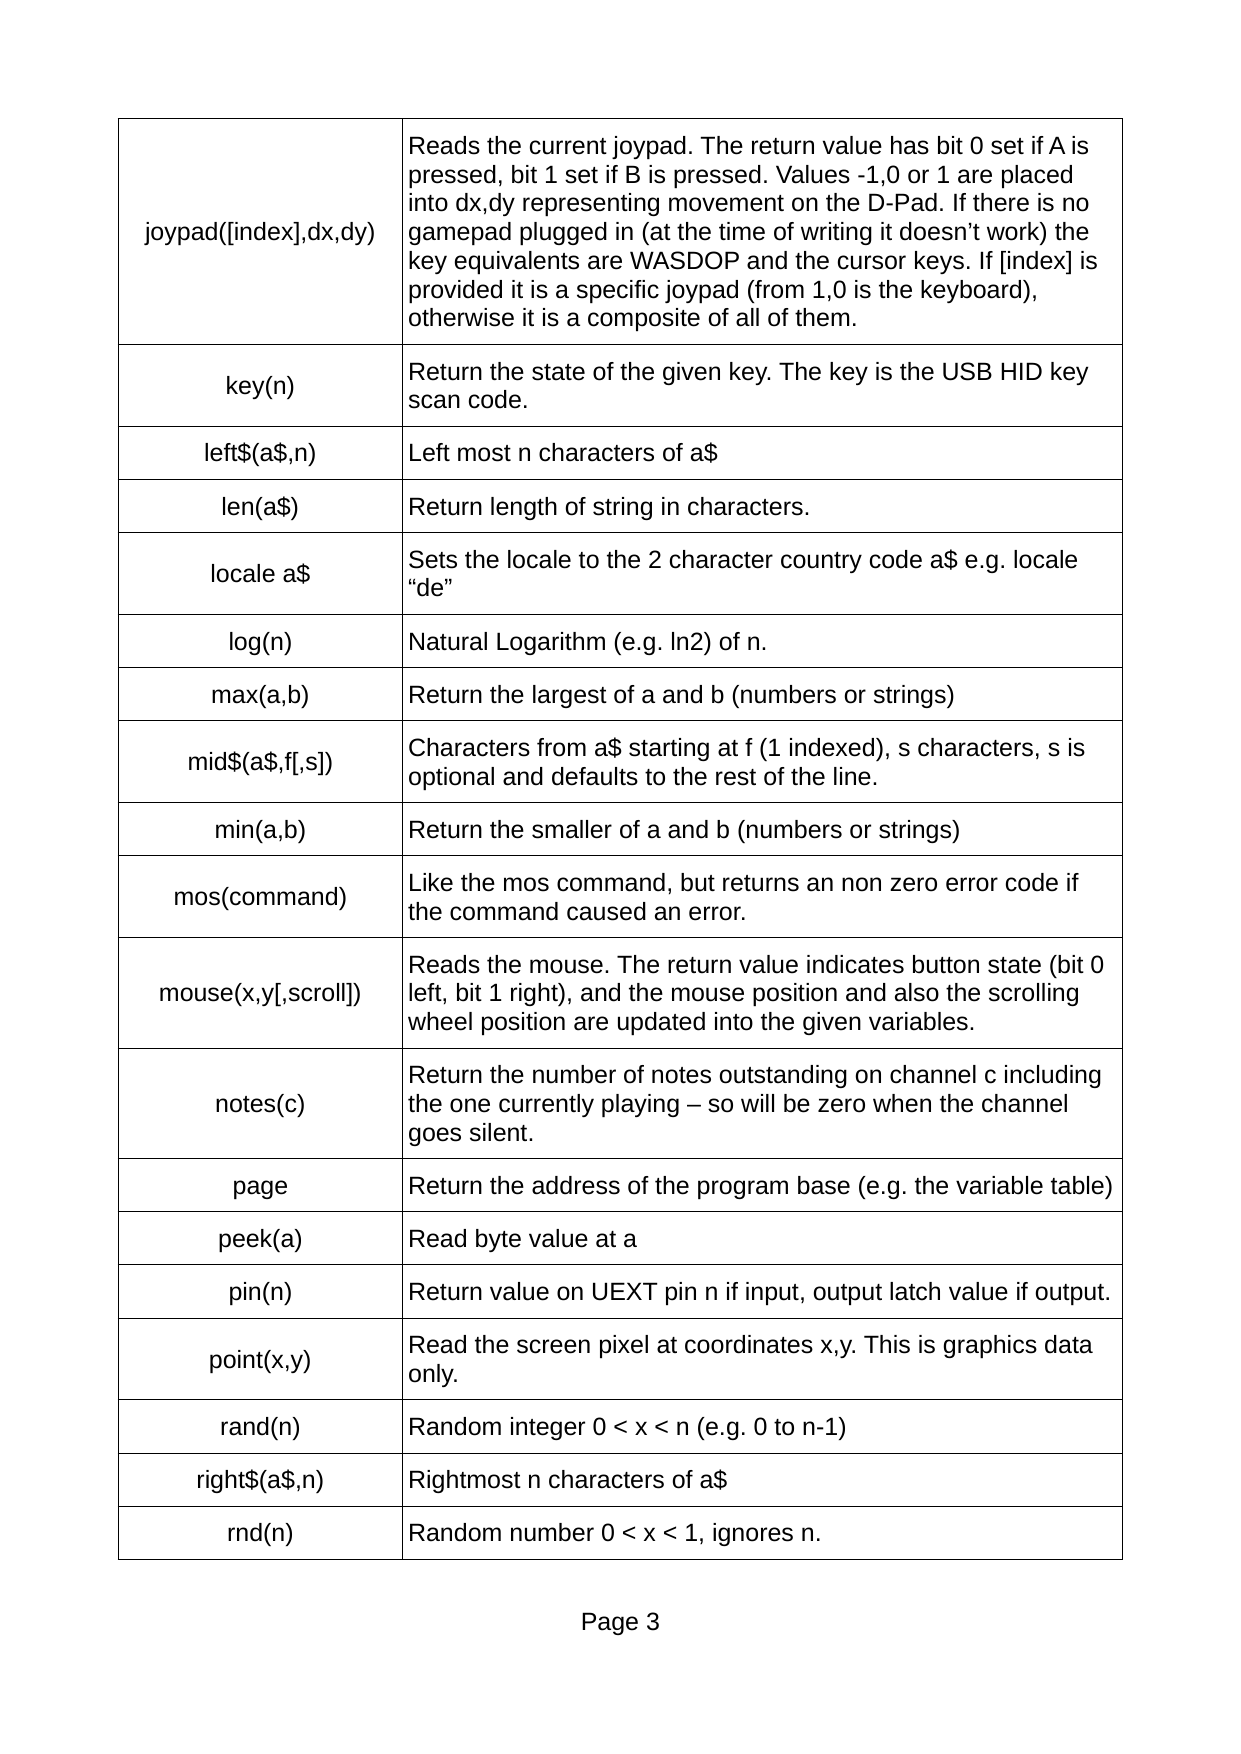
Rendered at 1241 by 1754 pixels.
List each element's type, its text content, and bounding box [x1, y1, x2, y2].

table_cell Read the screen pixel at coordinates x,y. This is graphics data only. [403, 1319, 1122, 1399]
table_cell Characters from a$ starting at f (1 indexed), s characters, s is optional and defaults to the rest of the line. [403, 721, 1122, 802]
table_cell mouse(x,y[,scroll]) [119, 938, 402, 1047]
table_cell point(x,y) [119, 1319, 402, 1399]
table_cell Natural Logarithm (e.g. ln2) of n. [403, 615, 1122, 667]
table_cell right$(a$,n) [119, 1454, 402, 1506]
table_cell Return length of string in characters. [403, 480, 1122, 532]
table_cell rand(n) [119, 1400, 402, 1452]
table_cell Return the largest of a and b (numbers or strings) [403, 668, 1122, 720]
table_cell Sets the locale to the 2 character country code a$ e.g. locale “de” [403, 533, 1122, 614]
table_cell Mid$(a$,f[,s]) [119, 721, 402, 802]
table_cell joypad([index],dx,dy) [119, 119, 402, 344]
table_cell Locale a$ [119, 533, 402, 614]
table_cell Rightmost n characters of a$ [403, 1454, 1122, 1506]
table_cell peek(a) [119, 1212, 402, 1264]
table_cell notes(c) [119, 1049, 402, 1158]
table_cell Like the mos command, but returns an non zero error code if the command caused an error. [403, 856, 1122, 937]
table_cell Random number 0 < x < 1, ignores n. [403, 1507, 1122, 1559]
table_cell len(a$) [119, 480, 402, 532]
table_cell Mos(command) [119, 856, 402, 937]
table_cell min(a,b) [119, 803, 402, 855]
table_cell Reads the current joypad. The return value has bit 0 set if A is pressed, bit 1 set if B is pressed. Values -1,0 or 1 are placed into dx,dy representing movement on the D-Pad. If there is no gamepad plugged in (at the time of writing it doesn’t work) the key equivalents are WASDOP and the cursor keys. If [index] is provided it is a specific joypad (from 1,0 is the keyboard), otherwise it is a composite of all of them. [403, 119, 1122, 344]
table_cell Return the state of the given key. The key is the USB HID key scan code. [403, 345, 1122, 426]
table_cell Return value on UEXT pin n if input, output latch value if output. [403, 1265, 1122, 1317]
table_cell Return the number of notes outstanding on channel c including the one currently playing – so will be zero when the channel goes silent. [403, 1049, 1122, 1158]
table_cell Return the smaller of a and b (numbers or strings) [403, 803, 1122, 855]
table_cell Return the address of the program base (e.g. the variable table) [403, 1159, 1122, 1211]
table_cell pin(n) [119, 1265, 402, 1317]
table_cell max(a,b) [119, 668, 402, 720]
table_cell log(n) [119, 615, 402, 667]
table_cell Left$(a$,n) [119, 427, 402, 479]
table_cell Read byte value at a [403, 1212, 1122, 1264]
table_cell Reads the mouse. The return value indicates button state (bit 0 left, bit 1 right), and the mouse position and also the scrolling wheel position are updated into the given variables. [403, 938, 1122, 1047]
table_cell Random integer 0 < x < n (e.g. 0 to n-1) [403, 1400, 1122, 1452]
table_cell Left most n characters of a$ [403, 427, 1122, 479]
table_cell Key(n) [119, 345, 402, 426]
table_cell Page [119, 1159, 402, 1211]
table_cell rnd(n) [119, 1507, 402, 1559]
